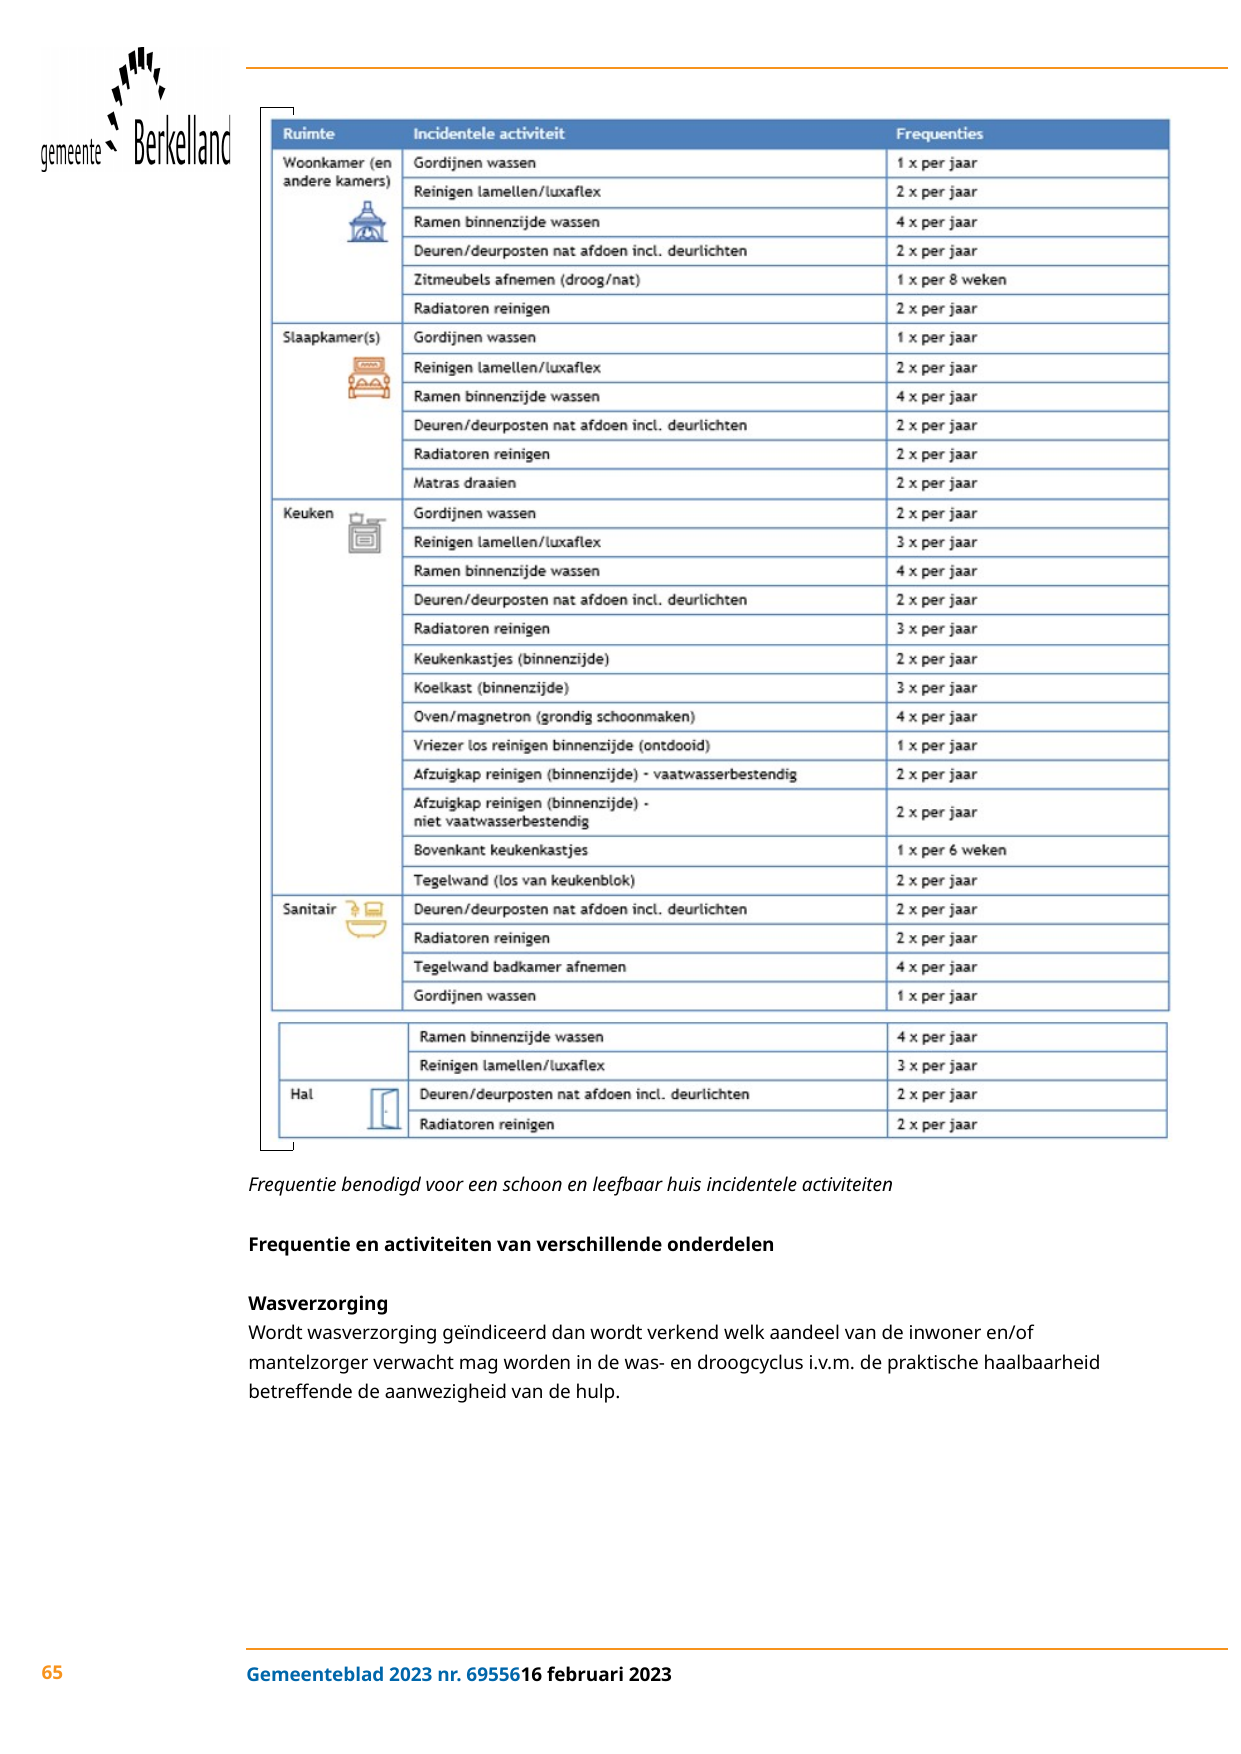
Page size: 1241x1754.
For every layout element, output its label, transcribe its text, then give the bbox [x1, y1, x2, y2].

text Frequentie benodigd voor een schoon en leefbaar huis incidentele activiteiten [248, 1172, 1152, 1197]
text Wordt wasverzorging geïndiceerd dan wordt verkend welk aandeel van de inwoner en/of mantelzorger verwacht mag worden in de was- en droogcyclus i.v.m. de praktische haalbaarheid betreffende de aanwezigheid van de hulp. [248, 1319, 1152, 1404]
picture [268, 115, 1173, 1142]
text Frequentie en activiteiten van verschillende onderdelen [248, 1231, 1152, 1257]
text Wasverzorging [248, 1290, 1152, 1316]
picture [41, 47, 231, 172]
